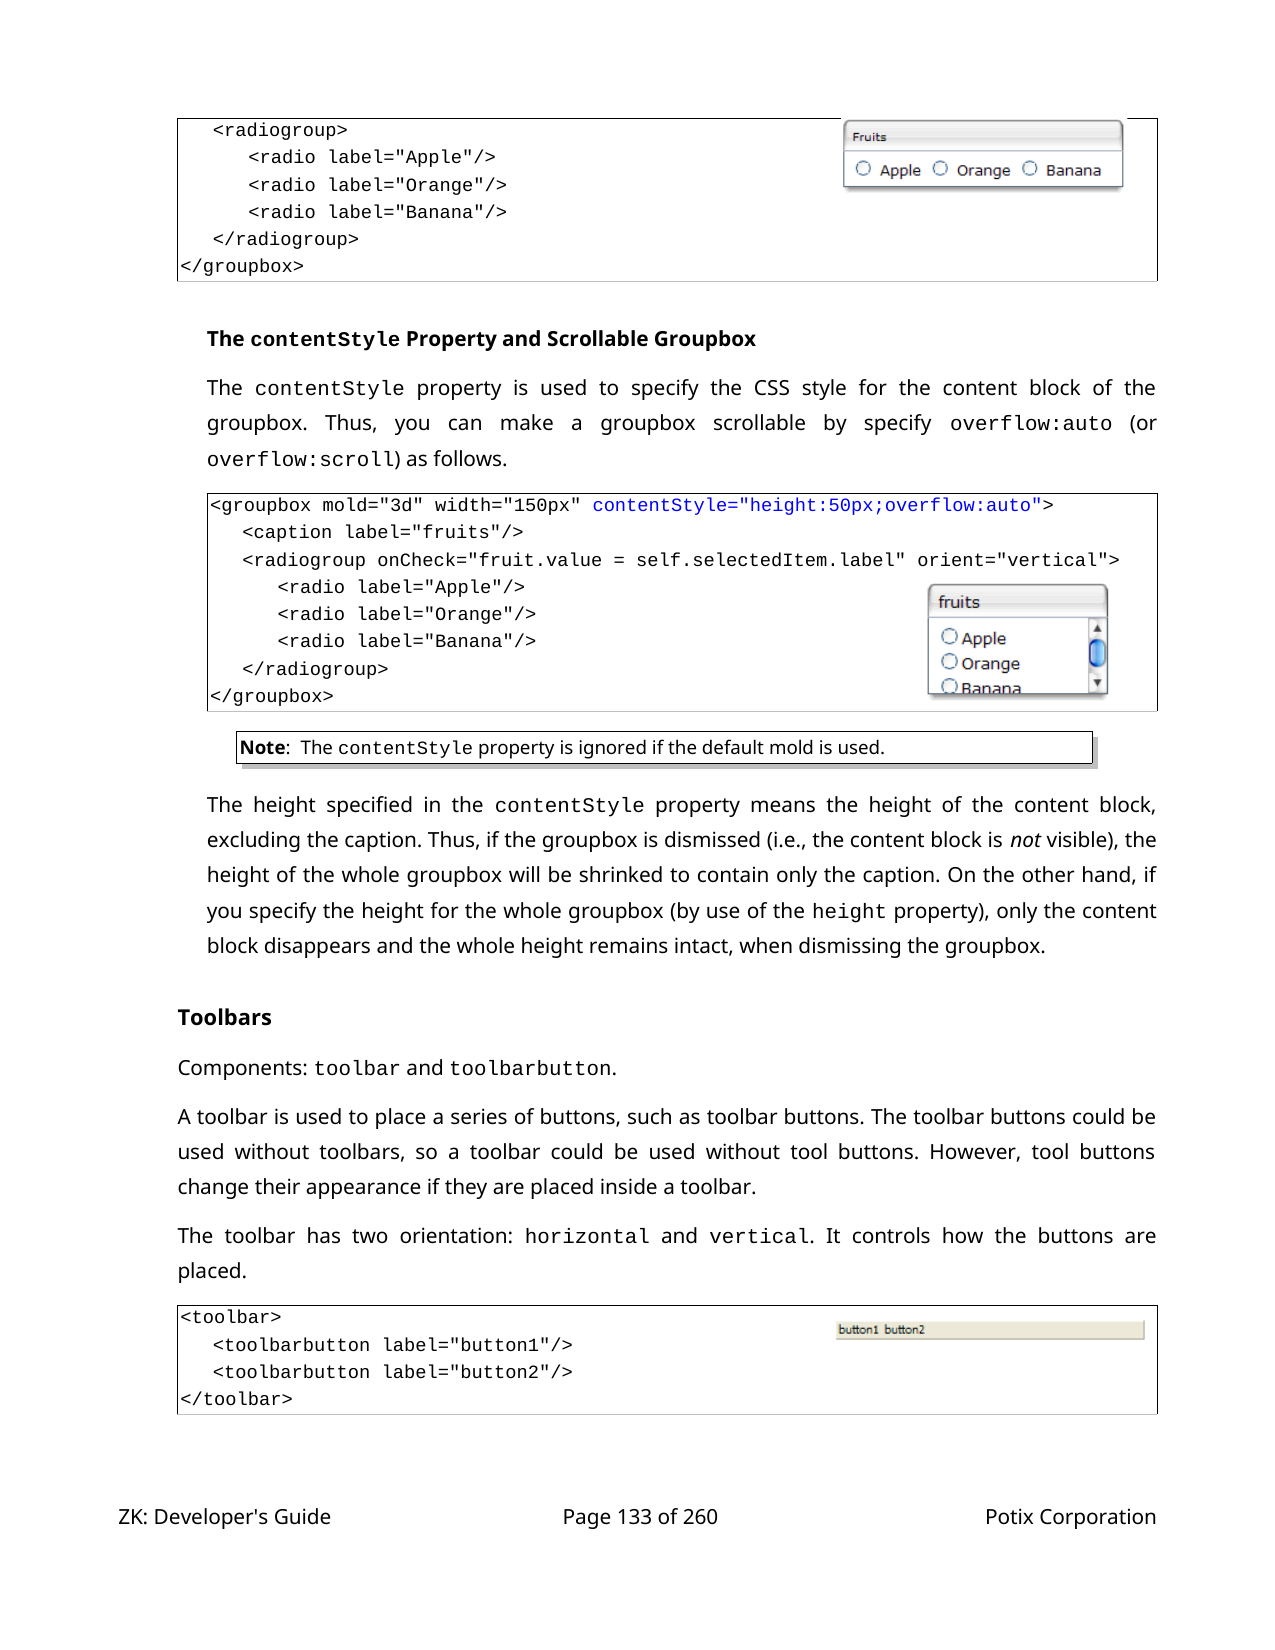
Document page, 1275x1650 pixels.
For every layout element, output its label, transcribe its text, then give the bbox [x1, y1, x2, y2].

text <toolbarbutton label="button1"/> [178, 1333, 1157, 1357]
text </radiogroup> [208, 656, 924, 681]
text <radio label="Orange"/> [208, 602, 924, 626]
text The contentStyle property is used to specify the CSS style for the content block of the groupbox. Thus, you can make a groupbox scrollable by specify overflow:auto (or overflow:scroll) as follows. [207, 373, 1157, 473]
text <radio label="Orange"/> [178, 172, 1157, 197]
subtitle The contentStyle Property and Scrollable Groupbox [207, 324, 1157, 352]
text <radiogroup> [178, 119, 841, 142]
text <radiogroup onCheck="fruit.value = self.selectedItem.label" orient="vertical"> [208, 548, 1157, 572]
subtitle Toolbars [177, 1002, 1157, 1032]
text <radio label="Banana"/> [178, 200, 1157, 224]
text <groupbox mold="3d" width="150px" contentStyle="height:50px;overflow:auto"> [208, 494, 1157, 517]
text [1112, 602, 1157, 626]
text <caption label="fruits"/> [208, 520, 1157, 545]
text <toolbarbutton label="button2"/> [178, 1360, 1157, 1384]
text <toolbar> [178, 1306, 1157, 1330]
text A toolbar is used to place a series of buttons, such as toolbar buttons. The toolbar buttons could be used without toolbars, so a toolbar could be used without tool buttons. However, tool buttons change their appearance if they are placed inside a toolbar. [177, 1102, 1157, 1200]
text Note: The contentStyle property is ignored if the default mold is used. [237, 732, 1092, 763]
text <radio label="Banana"/> [208, 629, 924, 653]
text [1128, 145, 1157, 169]
text </radiogroup> [178, 227, 1157, 251]
text </groupbox> [178, 254, 1157, 281]
text <radio label="Apple"/> [208, 575, 1157, 599]
text Components: toolbar and toolbarbutton. [177, 1053, 1157, 1081]
text </toolbar> [178, 1387, 1157, 1414]
text <radio label="Apple"/> [178, 145, 841, 169]
picture [924, 583, 1112, 702]
text [1112, 629, 1157, 653]
text </groupbox> [208, 683, 1157, 711]
text The height specified in the contentStyle property means the height of the content block, excluding the caption. Thus, if the groupbox is dismissed (i.e., the content block is not visible), the height of the whole groupbox will be shrinked to contain only the caption. On the other hand, if you specify the height for the whole groupbox (by use of the height property), only the content block disappears and the whole height remains intact, when dismissing the groupbox. [207, 790, 1157, 959]
picture [841, 118, 1128, 193]
text [1128, 119, 1157, 142]
text The toolbar has two orientation: horizontal and vertical. It controls how the buttons are placed. [177, 1221, 1157, 1285]
picture [834, 1317, 1147, 1341]
text [1112, 656, 1157, 681]
